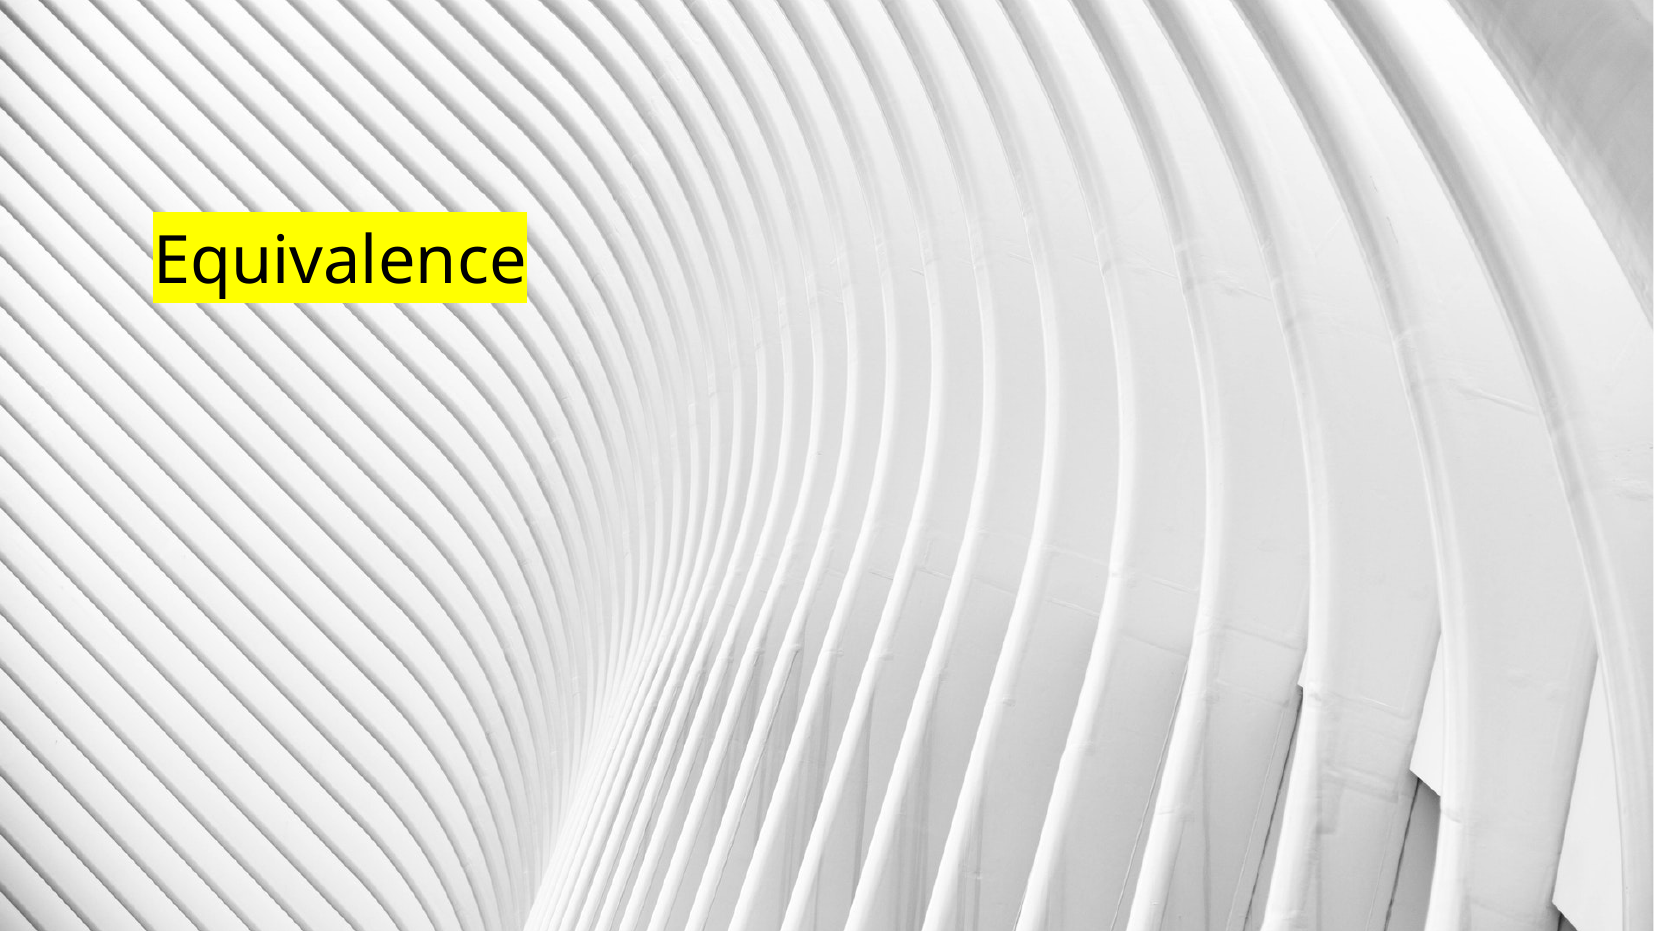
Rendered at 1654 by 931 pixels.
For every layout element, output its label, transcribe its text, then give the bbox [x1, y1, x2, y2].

list Equivalence [82, 217, 1571, 839]
picture [0, 0, 1654, 931]
